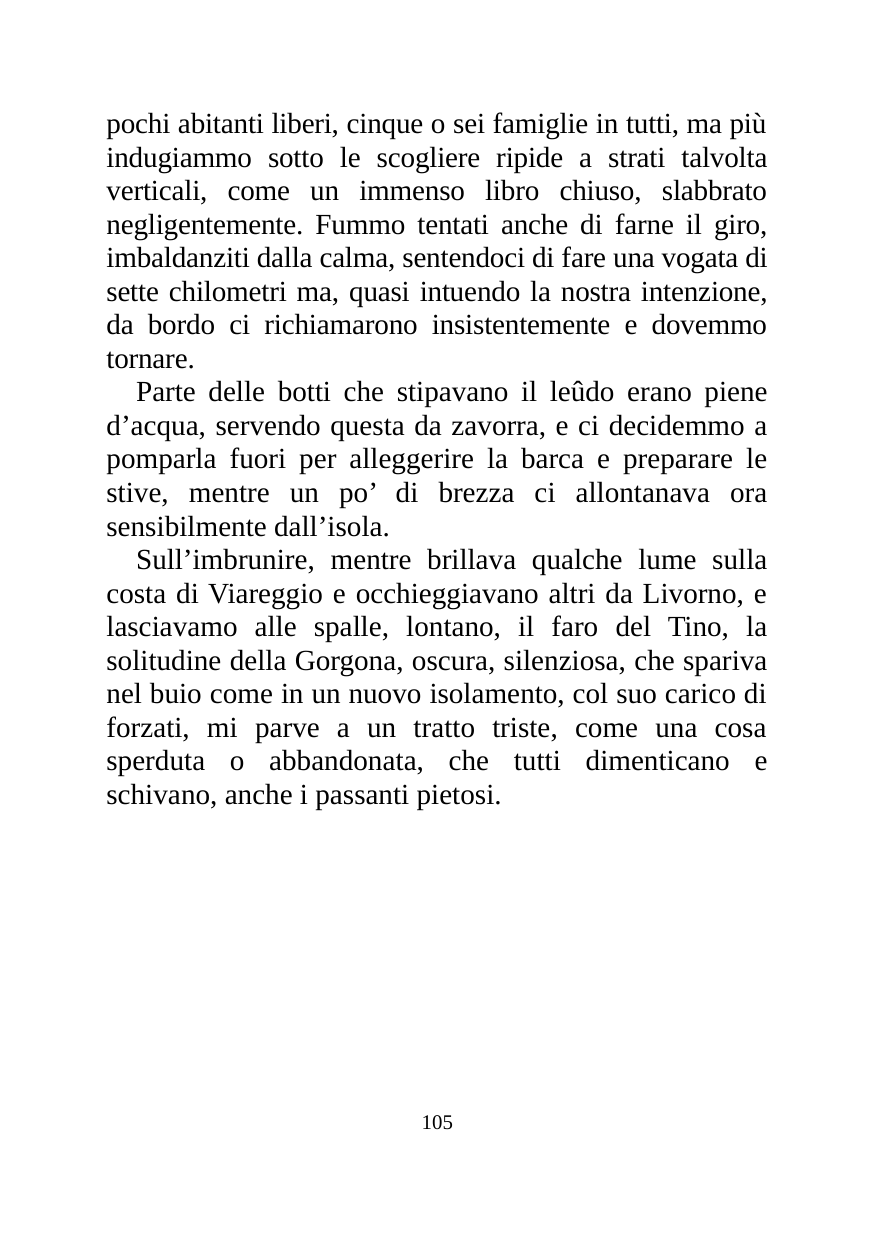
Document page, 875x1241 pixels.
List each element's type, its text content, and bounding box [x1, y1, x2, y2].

text Parte delle botti che stipavano il leûdo erano piene d’acqua, servendo questa da zavorra, e ci decidemmo a pomparla fuori per alleggerire la barca e preparare le stive, mentre un po’ di brezza ci allontanava ora sensibilmente dall’isola. [106, 374, 768, 542]
text pochi abitanti liberi, cinque o sei famiglie in tutti, ma più indugiammo sotto le scogliere ripide a strati talvolta verticali, come un immenso libro chiuso, slabbrato negligentemente. Fummo tentati anche di farne il giro, imbaldanziti dalla calma, sentendoci di fare una vogata di sette chilometri ma, quasi intuendo la nostra intenzione, da bordo ci richiamarono insistentemente e dovemmo tornare. [106, 106, 768, 374]
text Sull’imbrunire, mentre brillava qualche lume sulla costa di Viareggio e occhieggiavano altri da Livorno, e lasciavamo alle spalle, lontano, il faro del Tino, la solitudine della Gorgona, oscura, silenziosa, che spariva nel buio come in un nuovo isolamento, col suo carico di forzati, mi parve a un tratto triste, come una cosa sperduta o abbandonata, che tutti dimenticano e schivano, anche i passanti pietosi. [106, 542, 768, 811]
